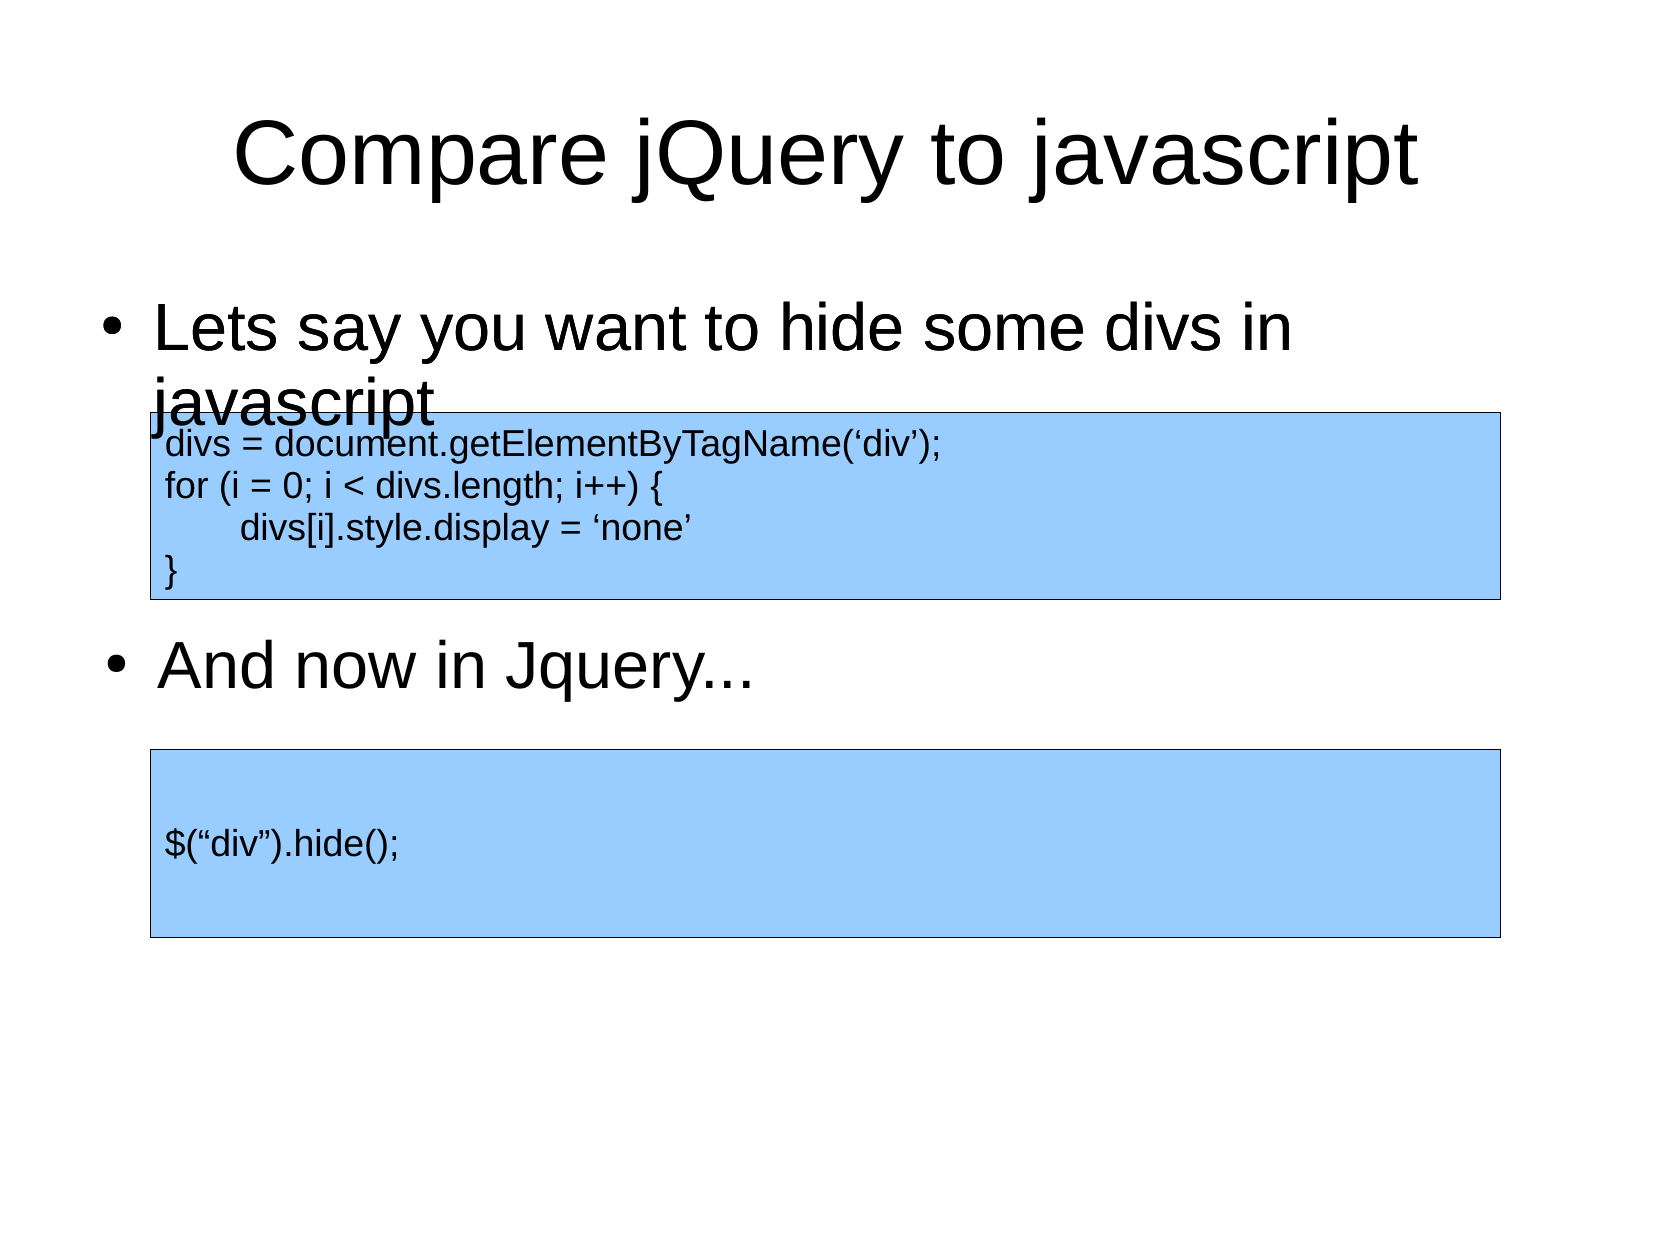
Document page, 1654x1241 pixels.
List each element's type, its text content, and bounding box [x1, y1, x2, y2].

title Compare jQuery to javascript [82, 49, 1571, 257]
text_box $(“div”).hide(); [150, 749, 1501, 938]
list And now in Jquery... [86, 627, 1576, 938]
list Lets say you want to hide some divs in javascript [82, 290, 1571, 601]
